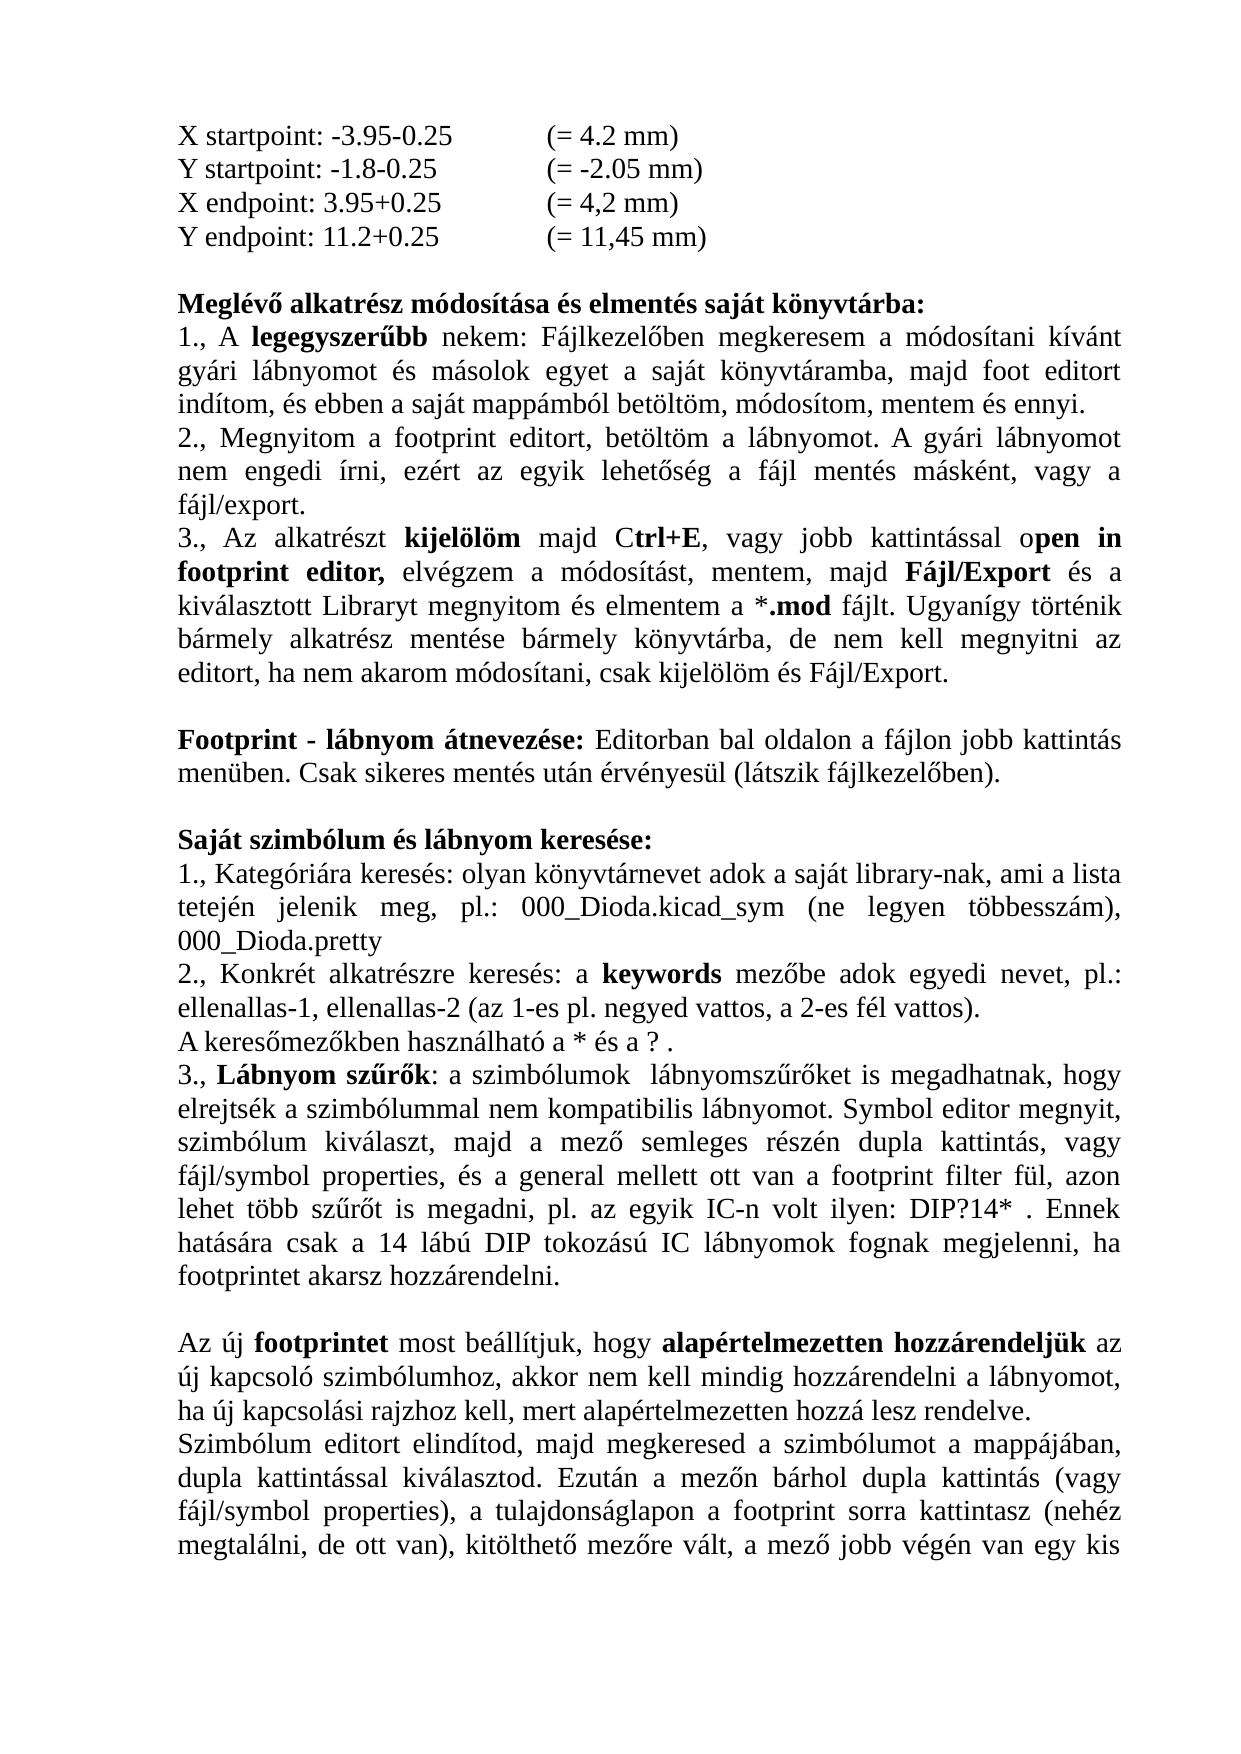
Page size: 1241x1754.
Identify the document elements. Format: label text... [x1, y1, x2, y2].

text X startpoint: -3.95-0.25 (= 4.2 mm) [177, 118, 1122, 152]
text Az új footprintet most beállítjuk, hogy alapértelmezetten hozzárendeljük az új kapcsoló szimbólumhoz, akkor nem kell mindig hozzárendelni a lábnyomot, ha új kapcsolási rajzhoz kell, mert alapértelmezetten hozzá lesz rendelve. [177, 1326, 1122, 1426]
text X endpoint: 3.95+0.25 (= 4,2 mm) [177, 185, 1122, 219]
text 3., Lábnyom szűrők: a szimbólumok lábnyomszűrőket is megadhatnak, hogy elrejtsék a szimbólummal nem kompatibilis lábnyomot. Symbol editor megnyit, szimbólum kiválaszt, majd a mező semleges részén dupla kattintás, vagy fájl/symbol properties, és a general mellett ott van a footprint filter fül, azon lehet több szűrőt is megadni, pl. az egyik IC-n volt ilyen: DIP?14* . Ennek hatására csak a 14 lábú DIP tokozású IC lábnyomok fognak megjelenni, ha footprintet akarsz hozzárendelni. [177, 1057, 1122, 1292]
text 2., Megnyitom a footprint editort, betöltöm a lábnyomot. A gyári lábnyomot nem engedi írni, ezért az egyik lehetőség a fájl mentés másként, vagy a fájl/export. [177, 420, 1122, 521]
text Y endpoint: 11.2+0.25 (= 11,45 mm) [177, 219, 1122, 252]
text Y startpoint: -1.8-0.25 (= -2.05 mm) [177, 152, 1122, 185]
text A keresőmezőkben használható a * és a ? . [177, 1024, 1122, 1057]
text 2., Konkrét alkatrészre keresés: a keywords mezőbe adok egyedi nevet, pl.: ellenallas-1, ellenallas-2 (az 1-es pl. negyed vattos, a 2-es fél vattos). [177, 957, 1122, 1024]
text Meglévő alkatrész módosítása és elmentés saját könyvtárba: [177, 286, 1122, 319]
text 3., Az alkatrészt kijelölöm majd Ctrl+E, vagy jobb kattintással open in footprint editor, elvégzem a módosítást, mentem, majd Fájl/Export és a kiválasztott Libraryt megnyitom és elmentem a *.mod fájlt. Ugyanígy történik bármely alkatrész mentése bármely könyvtárba, de nem kell megnyitni az editort, ha nem akarom módosítani, csak kijelölöm és Fájl/Export. [177, 521, 1122, 688]
text Saját szimbólum és lábnyom keresése: [177, 822, 1122, 856]
text 1., Kategóriára keresés: olyan könyvtárnevet adok a saját library-nak, ami a lista tetején jelenik meg, pl.: 000_Dioda.kicad_sym (ne legyen többesszám), 000_Dioda.pretty [177, 856, 1122, 957]
text 1., A legegyszerűbb nekem: Fájlkezelőben megkeresem a módosítani kívánt gyári lábnyomot és másolok egyet a saját könyvtáramba, majd foot editort indítom, és ebben a saját mappámból betöltöm, módosítom, mentem és ennyi. [177, 319, 1122, 420]
text Footprint - lábnyom átnevezése: Editorban bal oldalon a fájlon jobb kattintás menüben. Csak sikeres mentés után érvényesül (látszik fájlkezelőben). [177, 722, 1122, 789]
text Szimbólum editort elindítod, majd megkeresed a szimbólumot a mappájában, dupla kattintással kiválasztod. Ezután a mezőn bárhol dupla kattintás (vagy fájl/symbol properties), a tulajdonságlapon a footprint sorra kattintasz (nehéz megtalálni, de ott van), kitölthető mezőre vált, a mező jobb végén van egy kis [177, 1426, 1122, 1560]
